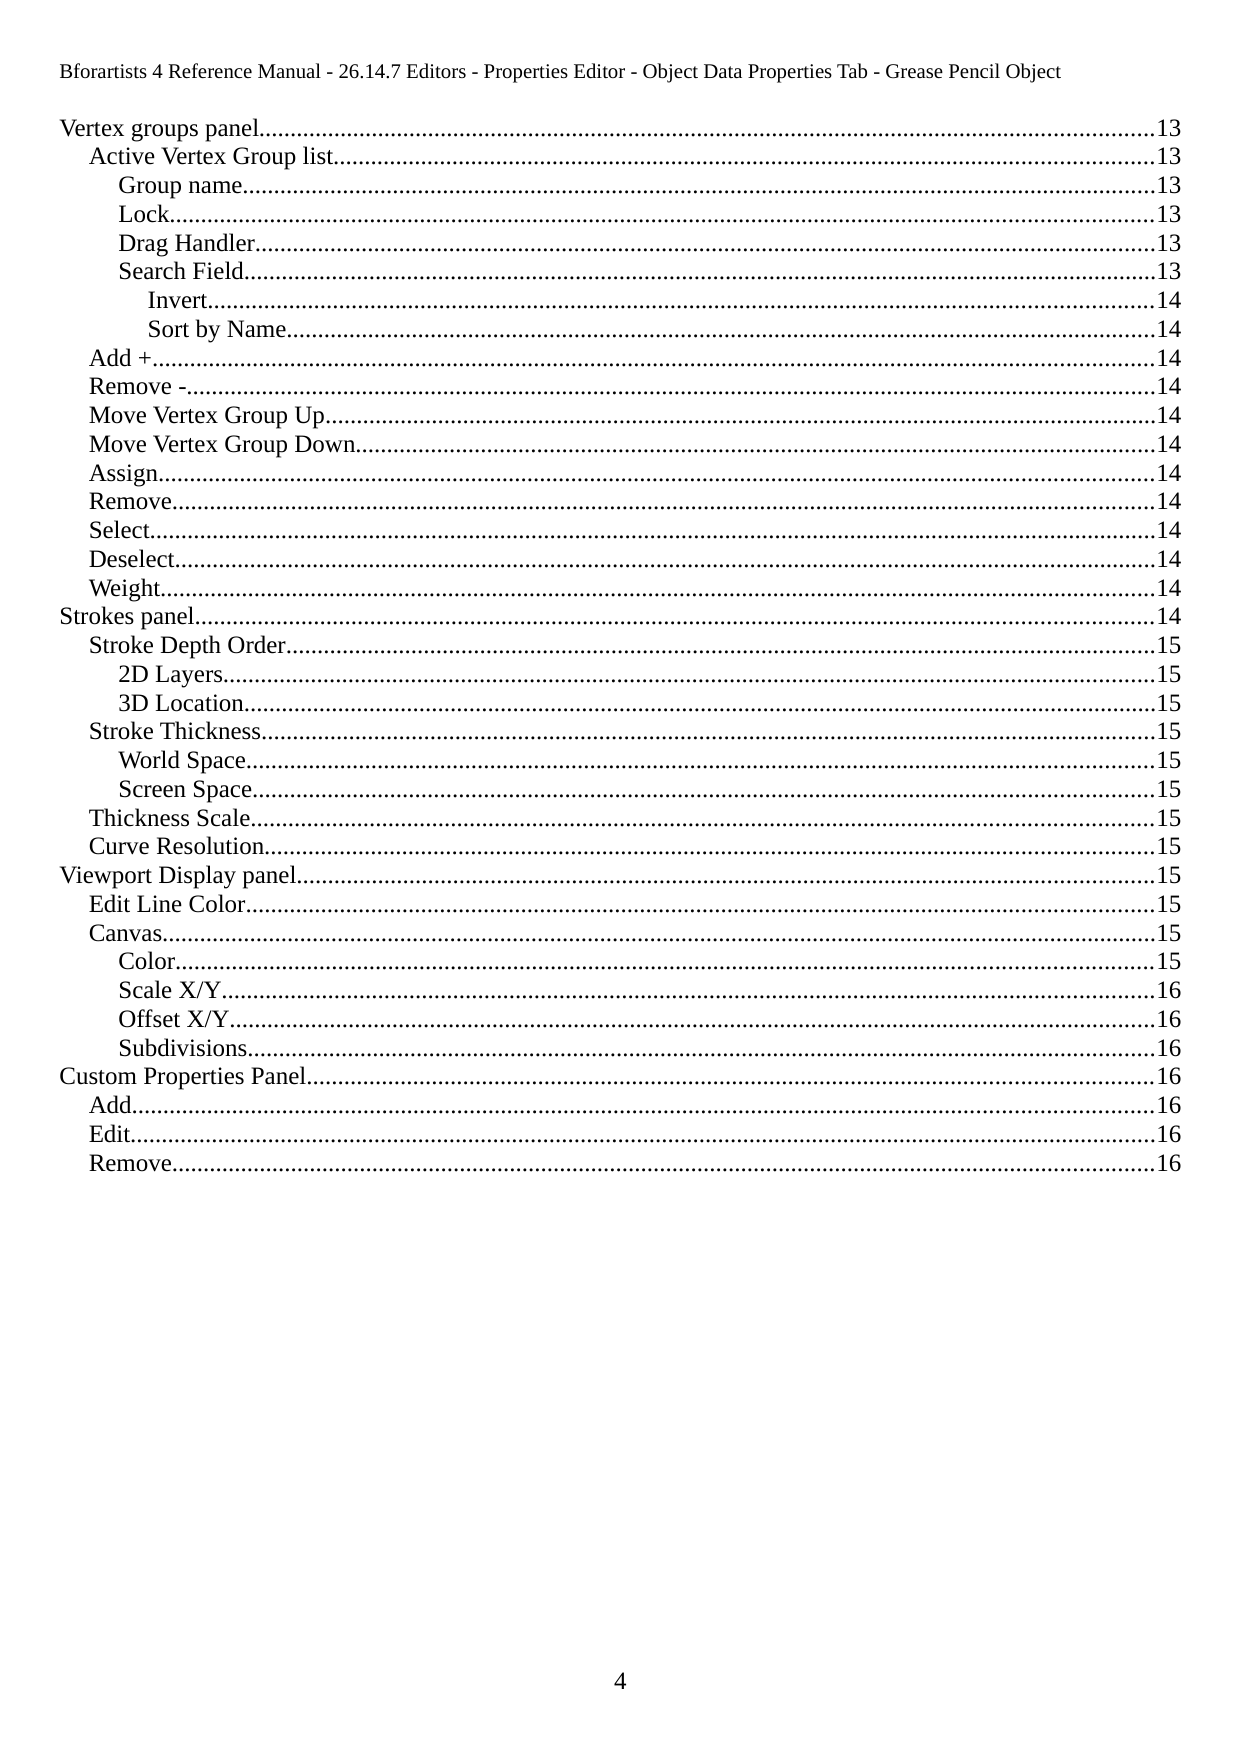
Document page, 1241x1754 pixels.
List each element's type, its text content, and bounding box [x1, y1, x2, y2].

text Custom Properties Panel 16 [59, 1061, 1181, 1090]
text Screen Space 15 [118, 774, 1181, 803]
text Vertex groups panel 13 [59, 113, 1181, 141]
text Color 15 [118, 946, 1181, 975]
text 3D Location 15 [118, 688, 1181, 716]
text Offset X/Y 16 [118, 1004, 1181, 1033]
text Lock 13 [118, 199, 1181, 228]
text Subdivisions 16 [118, 1033, 1181, 1061]
text Weight 14 [88, 573, 1181, 601]
text Stroke Depth Order 15 [88, 630, 1181, 659]
text Curve Resolution 15 [88, 831, 1181, 860]
text Invert 14 [147, 285, 1181, 314]
text Drag Handler 13 [118, 228, 1181, 256]
text Select 14 [88, 515, 1181, 544]
text Viewport Display panel 15 [59, 860, 1181, 889]
text Canvas 15 [88, 918, 1181, 946]
text Sort by Name 14 [147, 314, 1181, 343]
text Deselect 14 [88, 544, 1181, 573]
text Remove - 14 [88, 371, 1181, 400]
text Search Field 13 [118, 256, 1181, 285]
text Strokes panel 14 [59, 601, 1181, 630]
text Scale X/Y 16 [118, 975, 1181, 1004]
text Add 16 [88, 1090, 1181, 1119]
text Group name 13 [118, 170, 1181, 199]
text Move Vertex Group Down 14 [88, 429, 1181, 458]
text Active Vertex Group list 13 [88, 141, 1181, 170]
text Remove 16 [88, 1148, 1181, 1176]
text Add + 14 [88, 343, 1181, 371]
text Remove 14 [88, 486, 1181, 515]
text Assign 14 [88, 458, 1181, 486]
text Edit Line Color 15 [88, 889, 1181, 918]
text World Space 15 [118, 745, 1181, 774]
text Stroke Thickness 15 [88, 716, 1181, 745]
text Edit 16 [88, 1119, 1181, 1148]
text Thickness Scale 15 [88, 803, 1181, 831]
text 2D Layers 15 [118, 659, 1181, 688]
text Move Vertex Group Up 14 [88, 400, 1181, 429]
